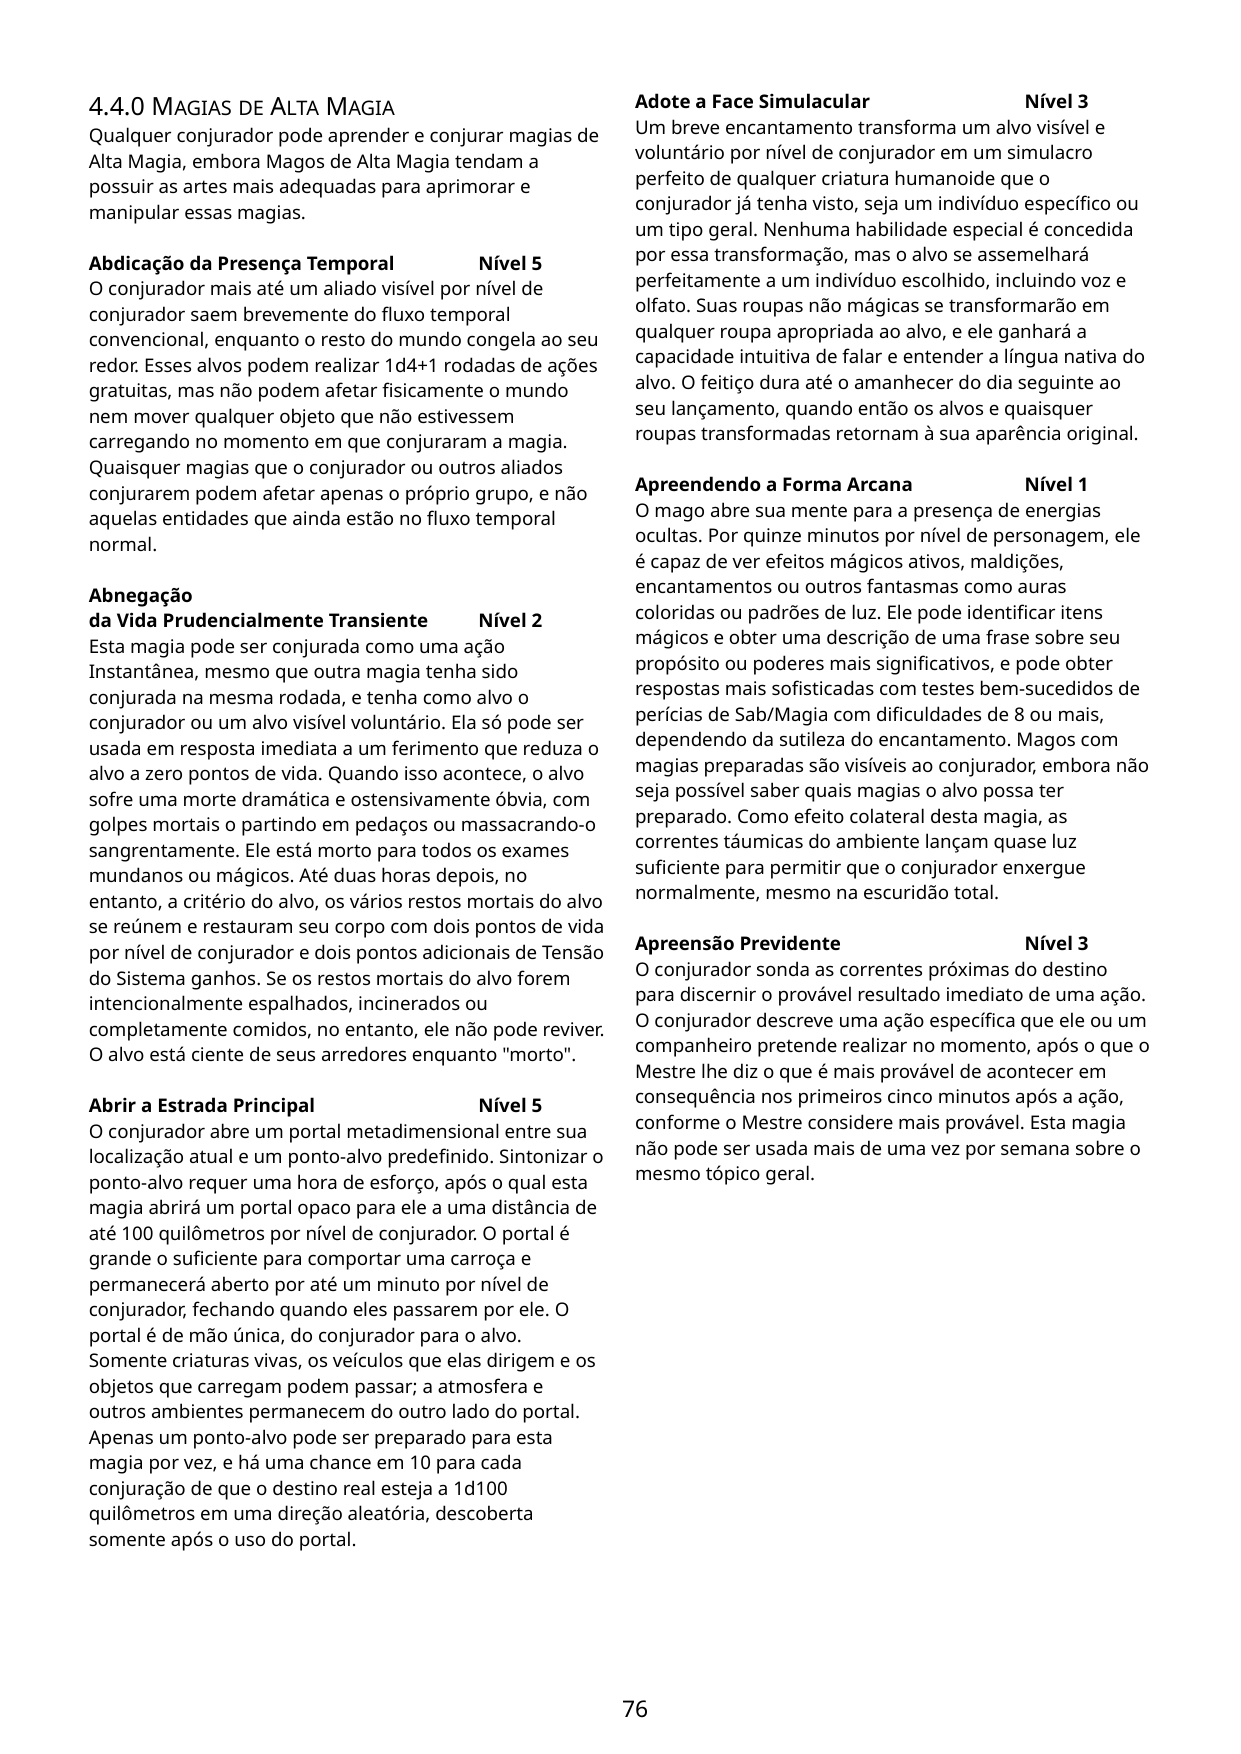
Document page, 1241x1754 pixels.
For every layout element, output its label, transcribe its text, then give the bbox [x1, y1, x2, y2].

subtitle 4.4.0 Magias de Alta Magia [88, 88, 605, 123]
table_cell Esta magia pode ser conjurada como uma ação Instantânea, mesmo que outra magia tenha sido conjurada na mesma rodada, e tenha como alvo o conjurador ou um alvo visível voluntário. Ela só pode ser usada em resposta imediata a um ferimento que reduza o alvo a zero pontos de vida. Quando isso acontece, o alvo sofre uma morte dramática e ostensivamente óbvia, com golpes mortais o partindo em pedaços ou massacrando-o sangrentamente. Ele está morto para todos os exames mundanos ou mágicos. Até duas horas depois, no entanto, a critério do alvo, os vários restos mortais do alvo se reúnem e restauram seu corpo com dois pontos de vida por nível de conjurador e dois pontos adicionais de Tensão do Sistema ganhos. Se os restos mortais do alvo forem intencionalmente espalhados, incinerados ou completamente comidos, no entanto, ele não pode reviver. O alvo está ciente de seus arredores enquanto "morto". [89, 633, 605, 1067]
table_cell O conjurador abre um portal metadimensional entre sua localização atual e um ponto-alvo predefinido. Sintonizar o ponto-alvo requer uma hora de esforço, após o qual esta magia abrirá um portal opaco para ele a uma distância de até 100 quilômetros por nível de conjurador. O portal é grande o suficiente para comportar uma carroça e permanecerá aberto por até um minuto por nível de conjurador, fechando quando eles passarem por ele. O portal é de mão única, do conjurador para o alvo. Somente criaturas vivas, os veículos que elas dirigem e os objetos que carregam podem passar; a atmosfera e outros ambientes permanecem do outro lado do portal. Apenas um ponto-alvo pode ser preparado para esta magia por vez, e há uma chance em 10 para cada conjuração de que o destino real esteja a 1d100 quilômetros em uma direção aleatória, descoberta somente após o uso do portal. [89, 1118, 605, 1552]
table_header Abrir a Estrada Principal [89, 1093, 467, 1118]
table_header [1013, 89, 1024, 114]
table_header [467, 582, 478, 633]
table_header Nível 3 [1024, 89, 1152, 114]
table_header Nível 5 [478, 1093, 605, 1118]
table_header Nível 5 [478, 250, 608, 276]
table_cell Um breve encantamento transforma um alvo visível e voluntário por nível de conjurador em um simulacro perfeito de qualquer criatura humanoide que o conjurador já tenha visto, seja um indivíduo específico ou um tipo geral. Nenhuma habilidade especial é concedida por essa transformação, mas o alvo se assemelhará perfeitamente a um indivíduo escolhido, incluindo voz e olfato. Suas roupas não mágicas se transformarão em qualquer roupa apropriada ao alvo, e ele ganhará a capacidade intuitiva de falar e entender a língua nativa do alvo. O feitiço dura até o amanhecer do dia seguinte ao seu lançamento, quando então os alvos e quaisquer roupas transformadas retornam à sua aparência original. [635, 114, 1152, 446]
table_header Adote a Face Simulacular [635, 89, 1013, 114]
table_header Apreendendo a Forma Arcana [635, 471, 1013, 497]
table_header [467, 1093, 478, 1118]
table_cell O mago abre sua mente para a presença de energias ocultas. Por quinze minutos por nível de personagem, ele é capaz de ver efeitos mágicos ativos, maldições, encantamentos ou outros fantasmas como auras coloridas ou padrões de luz. Ele pode identificar itens mágicos e obter uma descrição de uma frase sobre seu propósito ou poderes mais significativos, e pode obter respostas mais sofisticadas com testes bem-sucedidos de perícias de Sab/Magia com dificuldades de 8 ou mais, dependendo da sutileza do encantamento. Magos com magias preparadas são visíveis ao conjurador, embora não seja possível saber quais magias o alvo possa ter preparado. Como efeito colateral desta magia, as correntes táumicas do ambiente lançam quase luz suficiente para permitir que o conjurador enxergue normalmente, mesmo na escuridão total. [635, 497, 1152, 905]
table_header Nível 2 [478, 582, 605, 633]
table_header Nível 1 [1024, 471, 1152, 497]
table_cell O conjurador mais até um aliado visível por nível de conjurador saem brevemente do fluxo temporal convencional, enquanto o resto do mundo congela ao seu redor. Esses alvos podem realizar 1d4+1 rodadas de ações gratuitas, mas não podem afetar fisicamente o mundo nem mover qualquer objeto que não estivessem carregando no momento em que conjuraram a magia. Quaisquer magias que o conjurador ou outros aliados conjurarem podem afetar apenas o próprio grupo, e não aquelas entidades que ainda estão no fluxo temporal normal. [89, 276, 608, 556]
table_header [467, 250, 478, 276]
table_header Apreensão Previdente [635, 931, 1013, 956]
table_header Abdicação da Presença Temporal [89, 250, 467, 276]
table_header Nível 3 [1024, 931, 1152, 956]
table_header Abnegação da Vida Prudencialmente Transiente [89, 582, 467, 633]
table_cell O conjurador sonda as correntes próximas do destino para discernir o provável resultado imediato de uma ação. O conjurador descreve uma ação específica que ele ou um companheiro pretende realizar no momento, após o que o Mestre lhe diz o que é mais provável de acontecer em consequência nos primeiros cinco minutos após a ação, conforme o Mestre considere mais provável. Esta magia não pode ser usada mais de uma vez por semana sobre o mesmo tópico geral. [635, 956, 1152, 1186]
text Qualquer conjurador pode aprender e conjurar magias de Alta Magia, embora Magos de Alta Magia tendam a possuir as artes mais adequadas para aprimorar e manipular essas magias. [88, 123, 605, 225]
table_header [1013, 471, 1024, 497]
table_header [1013, 931, 1024, 956]
